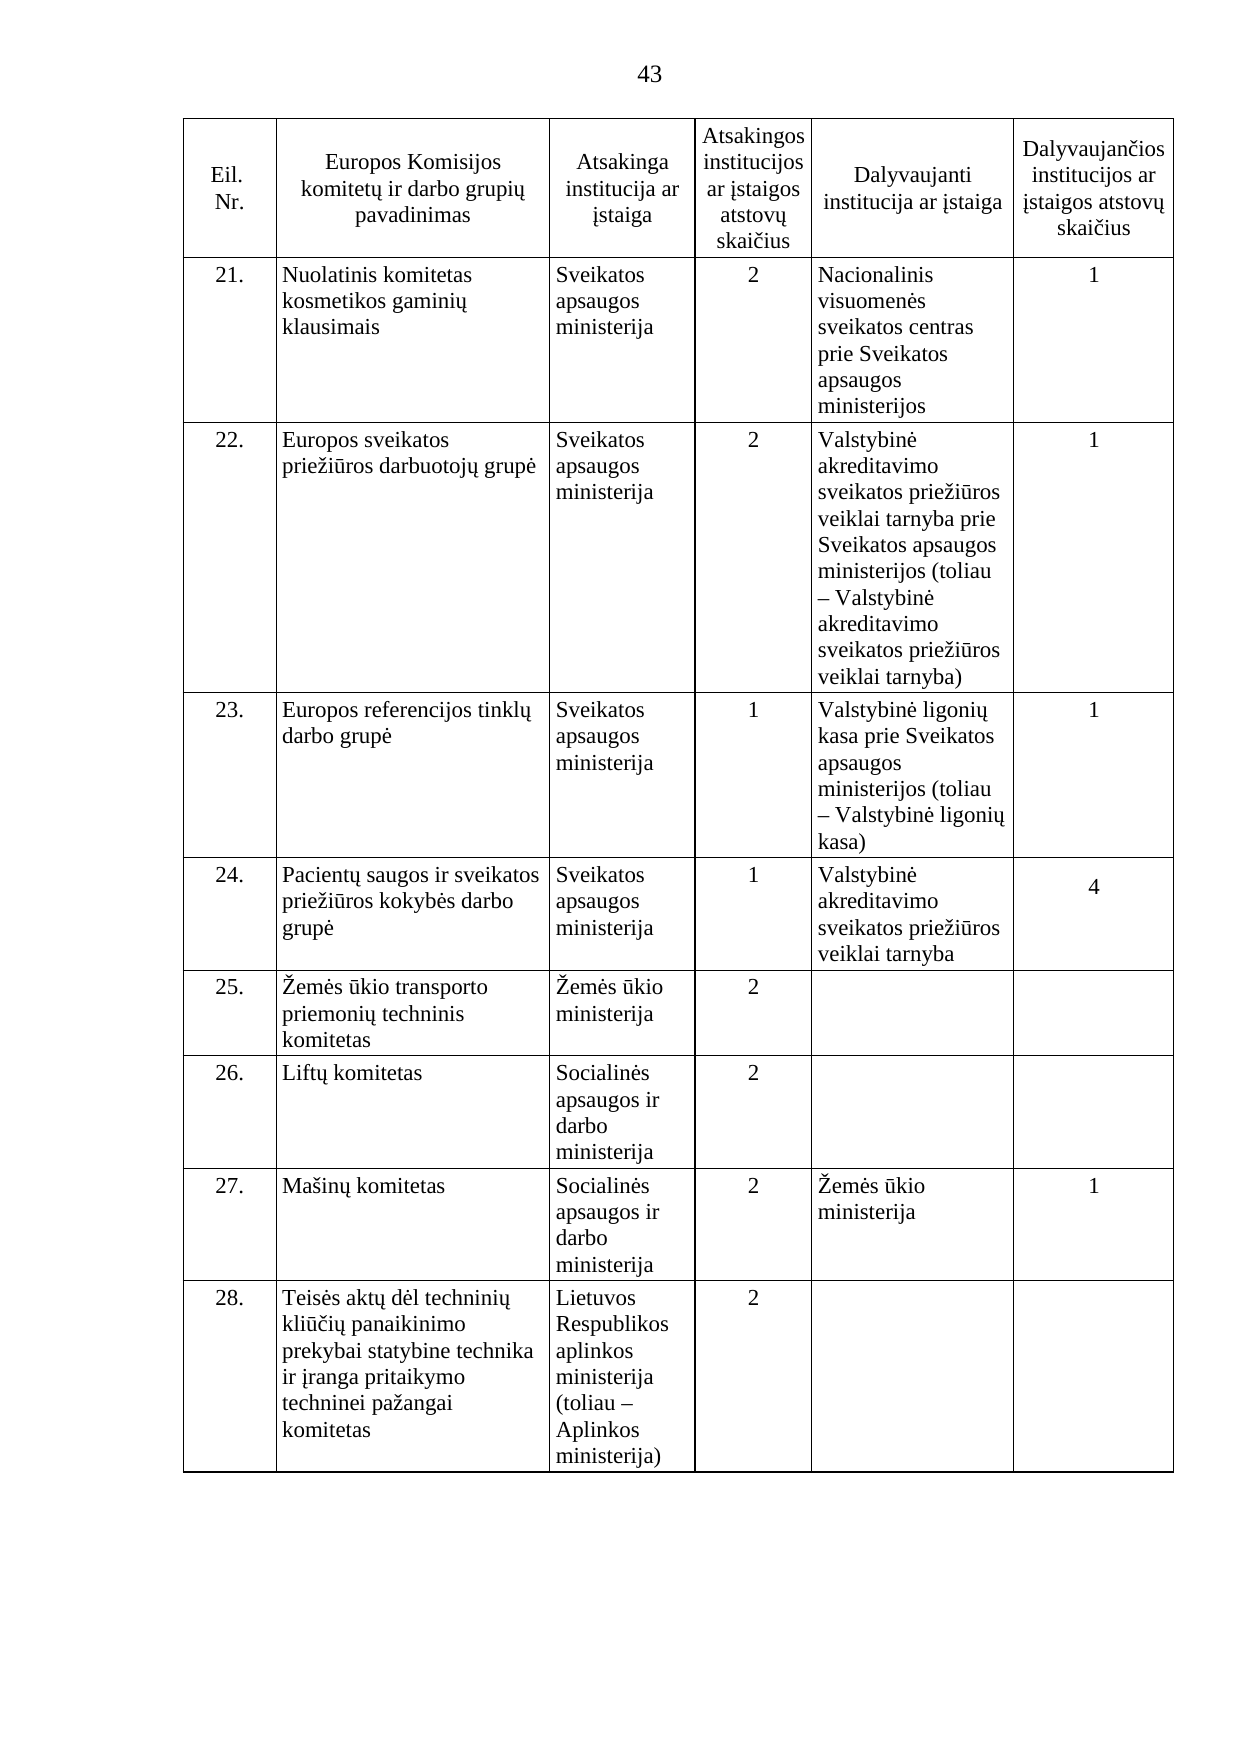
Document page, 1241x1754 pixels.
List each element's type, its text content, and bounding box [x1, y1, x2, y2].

table_header Eil. Nr. [184, 119, 276, 257]
table_cell Socialinės apsaugos ir darbo ministerija [550, 1056, 694, 1168]
table_cell [1174, 857, 1187, 969]
table_cell Žemės ūkio transporto priemonių techninis komitetas [277, 971, 549, 1055]
table_cell Mašinų komitetas [277, 1169, 549, 1280]
table_cell 1 [1014, 693, 1173, 857]
table_cell [1174, 422, 1187, 692]
table_cell Europos referencijos tinklų darbo grupė [277, 693, 549, 857]
table_header Atsakinga institucija ar įstaiga [550, 119, 694, 257]
table_cell 28. [184, 1281, 276, 1471]
table_cell Valstybinė akreditavimo sveikatos priežiūros veiklai tarnyba prie Sveikatos apsaugos ministerijos (toliau – Valstybinė akreditavimo sveikatos priežiūros veiklai tarnyba) [812, 423, 1013, 692]
table_cell 1 [1014, 258, 1173, 422]
table_cell 1 [1014, 1169, 1173, 1280]
table_cell 26. [184, 1056, 276, 1168]
table_cell [1014, 971, 1173, 1055]
table_cell [1174, 970, 1187, 1055]
table_header Dalyvaujančios institucijos ar įstaigos atstovų skaičius [1014, 119, 1173, 257]
table_cell [812, 1056, 1013, 1168]
table_cell Liftų komitetas [277, 1056, 549, 1168]
table_cell 27. [184, 1169, 276, 1280]
table_cell 22. [184, 423, 276, 692]
table_header Atsakingos institucijos ar įstaigos atstovų skaičius [696, 119, 811, 257]
table_cell Nacionalinis visuomenės sveikatos centras prie Sveikatos apsaugos ministerijos [812, 258, 1013, 422]
table_cell Valstybinė akreditavimo sveikatos priežiūros veiklai tarnyba [812, 858, 1013, 969]
table_cell 4 [1014, 858, 1173, 969]
table_cell [1014, 1281, 1173, 1471]
table_cell [812, 971, 1013, 1055]
table_cell Nuolatinis komitetas kosmetikos gaminių klausimais [277, 258, 549, 422]
table_cell [1174, 1168, 1187, 1280]
table_cell [1014, 1056, 1173, 1168]
table_header Europos Komisijos komitetų ir darbo grupių pavadinimas [277, 119, 549, 257]
table_cell Lietuvos Respublikos aplinkos ministerija (toliau – Aplinkos ministerija) [550, 1281, 694, 1471]
table_cell [812, 1281, 1013, 1471]
table_cell 24. [184, 858, 276, 969]
table_cell Teisės aktų dėl techninių kliūčių panaikinimo prekybai statybine technika ir įranga pritaikymo techninei pažangai komitetas [277, 1281, 549, 1471]
table_cell Socialinės apsaugos ir darbo ministerija [550, 1169, 694, 1280]
table_cell 25. [184, 971, 276, 1055]
table_cell 2 [696, 258, 811, 422]
table_header Dalyvaujanti institucija ar įstaiga [812, 119, 1013, 257]
table_cell Sveikatos apsaugos ministerija [550, 258, 694, 422]
table_cell 1 [696, 693, 811, 857]
table_cell Žemės ūkio ministerija [550, 971, 694, 1055]
table_cell 2 [696, 1169, 811, 1280]
table_cell Sveikatos apsaugos ministerija [550, 858, 694, 969]
table_cell Pacientų saugos ir sveikatos priežiūros kokybės darbo grupė [277, 858, 549, 969]
table_cell 1 [1014, 423, 1173, 692]
table_cell 2 [696, 971, 811, 1055]
table_cell 23. [184, 693, 276, 857]
table_header [1174, 118, 1187, 257]
table_cell 2 [696, 423, 811, 692]
table_cell Valstybinė ligonių kasa prie Sveikatos apsaugos ministerijos (toliau – Valstybinė ligonių kasa) [812, 693, 1013, 857]
table_cell 21. [184, 258, 276, 422]
table_cell [1174, 692, 1187, 857]
table_cell 2 [696, 1056, 811, 1168]
table_cell 1 [696, 858, 811, 969]
table_cell Europos sveikatos priežiūros darbuotojų grupė [277, 423, 549, 692]
table_cell Sveikatos apsaugos ministerija [550, 423, 694, 692]
table_cell Žemės ūkio ministerija [812, 1169, 1013, 1280]
table_cell [1174, 1055, 1187, 1168]
table_cell Sveikatos apsaugos ministerija [550, 693, 694, 857]
table_cell [1174, 257, 1187, 422]
table_cell [1174, 1280, 1187, 1471]
table_cell 2 [696, 1281, 811, 1471]
